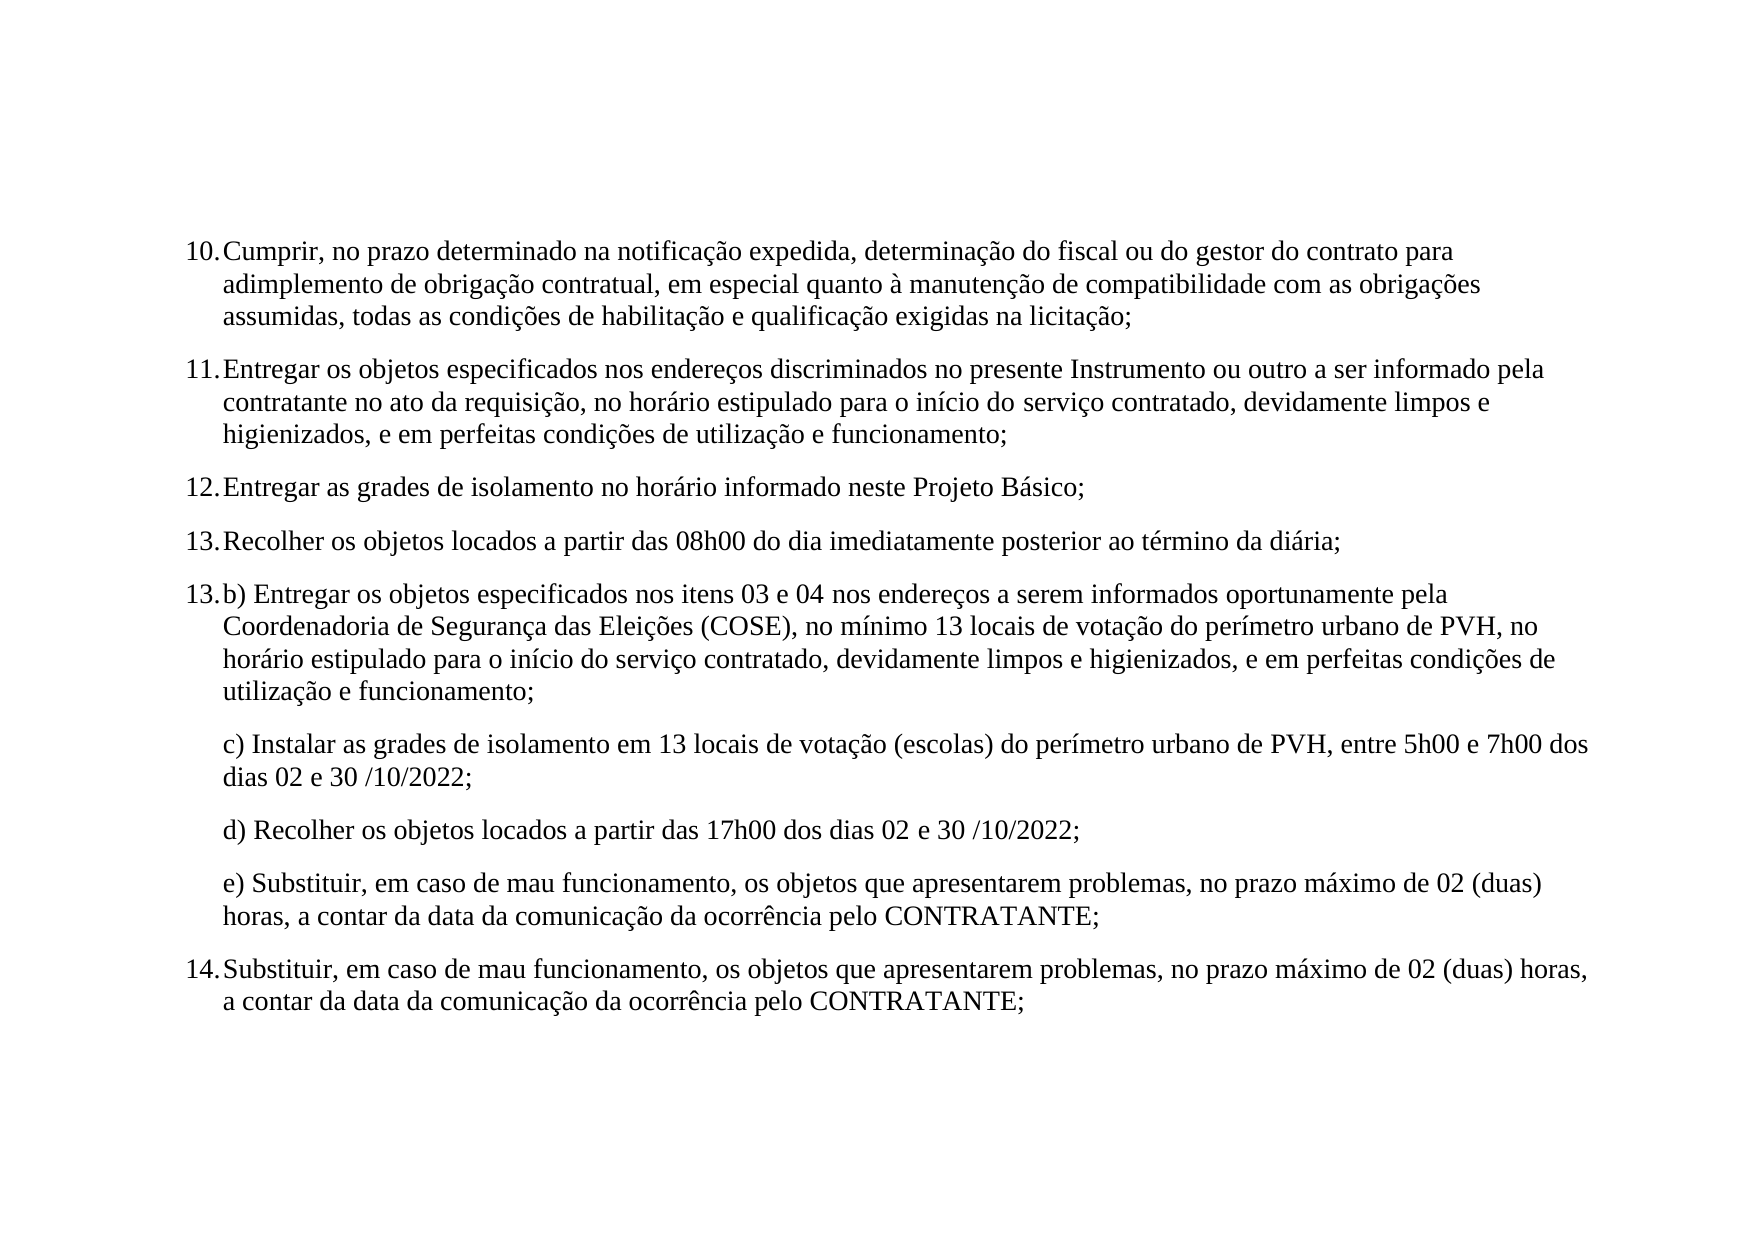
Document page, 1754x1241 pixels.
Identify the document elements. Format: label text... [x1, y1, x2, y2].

text d) Recolher os objetos locados a partir das 17h00 dos dias 02 e 30 /10/2022; [223, 813, 1606, 845]
list Substituir, em caso de mau funcionamento, os objetos que apresentarem problemas, no prazo máximo de 02 (duas) horas, a contar da data da comunicação da ocorrência pelo CONTRATANTE; [185, 952, 1606, 1017]
list Recolher os objetos locados a partir das 08h00 do dia imediatamente posterior ao término da diária; [185, 524, 1606, 556]
text e) Substituir, em caso de mau funcionamento, os objetos que apresentarem problemas, no prazo máximo de 02 (duas) horas, a contar da data da comunicação da ocorrência pelo CONTRATANTE; [223, 866, 1606, 931]
list Cumprir, no prazo determinado na notificação expedida, determinação do fiscal ou do gestor do contrato para adimplemento de obrigação contratual, em especial quanto à manutenção de compatibilidade com as obrigações assumidas, todas as condições de habilitação e qualificação exigidas na licitação; [185, 234, 1606, 332]
text c) Instalar as grades de isolamento em 13 locais de votação (escolas) do perímetro urbano de PVH, entre 5h00 e 7h00 dos dias 02 e 30 /10/2022; [223, 727, 1606, 792]
list Entregar os objetos especificados nos endereços discriminados no presente Instrumento ou outro a ser informado pela contratante no ato da requisição, no horário estipulado para o início do serviço contratado, devidamente limpos e higienizados, e em perfeitas condições de utilização e funcionamento; [185, 352, 1606, 450]
list b) Entregar os objetos especificados nos itens 03 e 04 nos endereços a serem informados oportunamente pela Coordenadoria de Segurança das Eleições (COSE), no mínimo 13 locais de votação do perímetro urbano de PVH, no horário estipulado para o início do serviço contratado, devidamente limpos e higienizados, e em perfeitas condições de utilização e funcionamento; [185, 577, 1606, 707]
list Entregar as grades de isolamento no horário informado neste Projeto Básico; [185, 471, 1606, 503]
